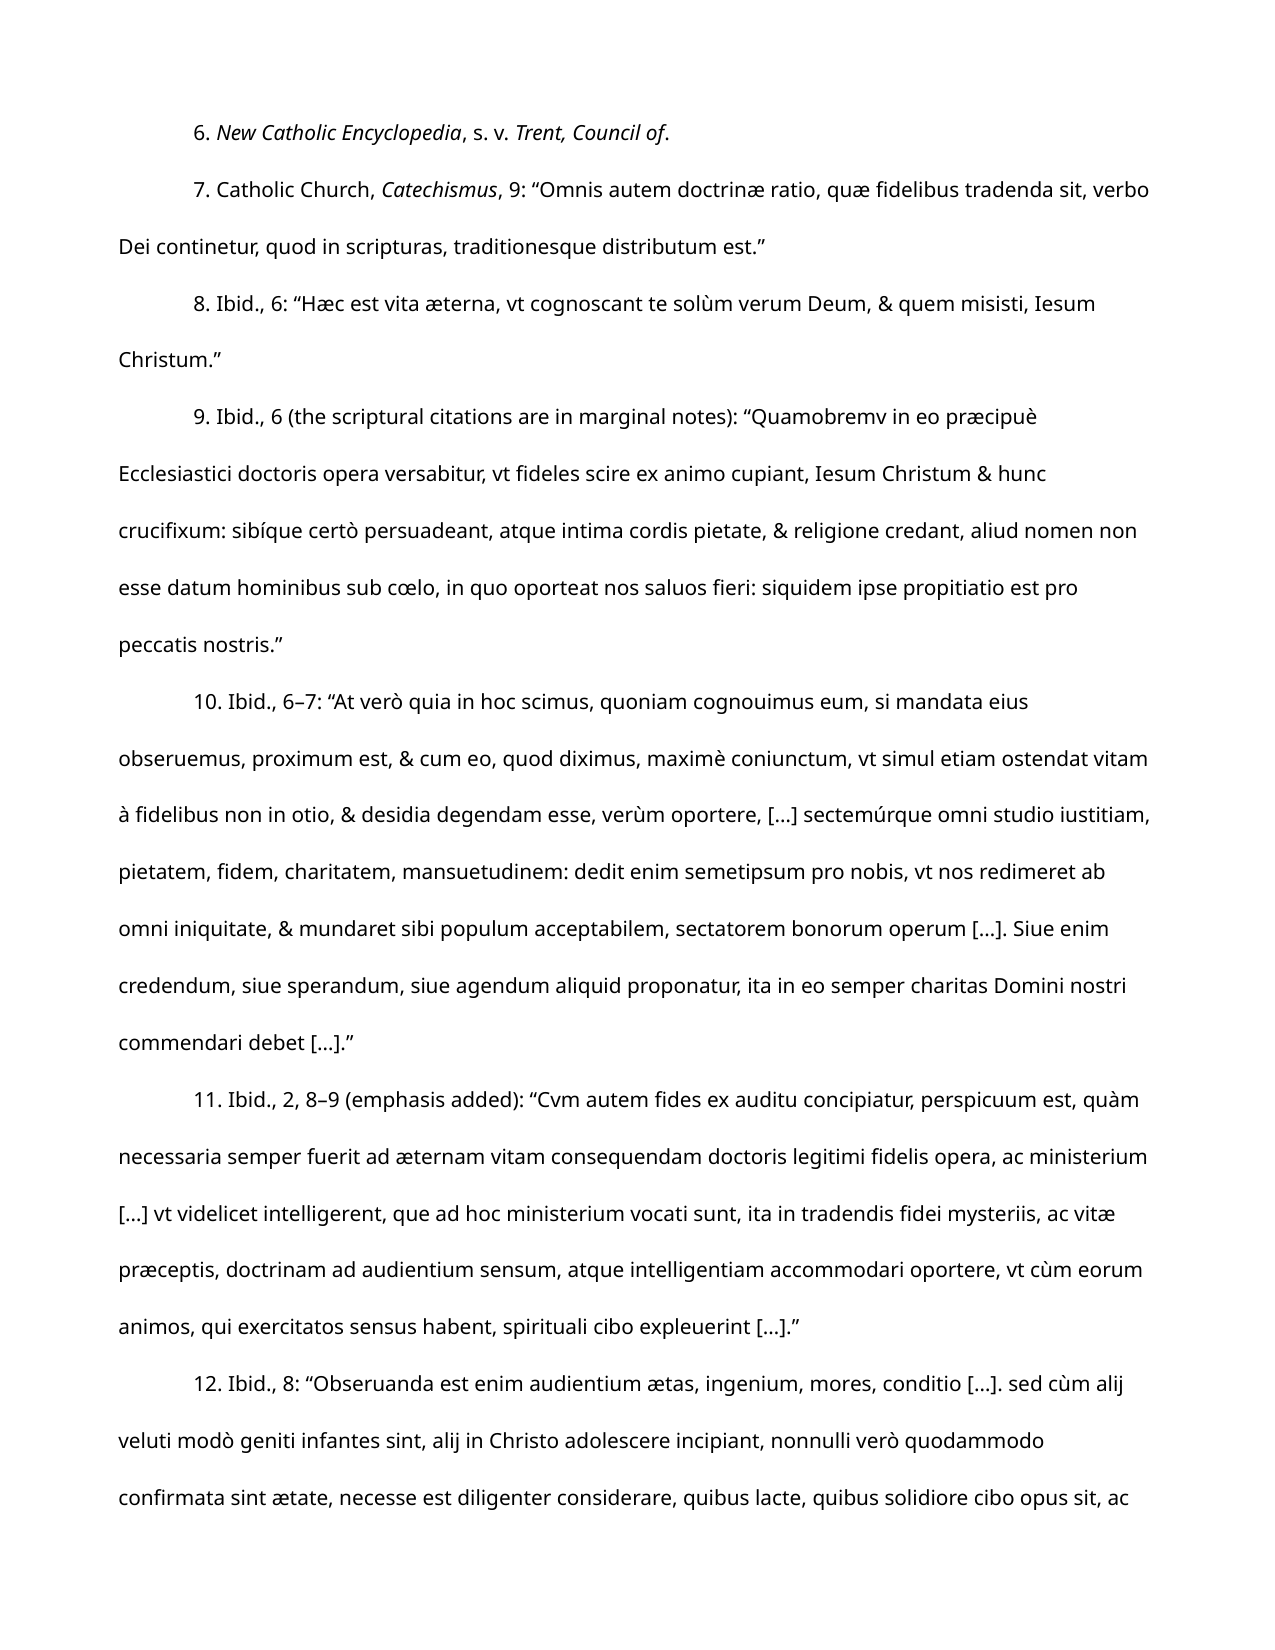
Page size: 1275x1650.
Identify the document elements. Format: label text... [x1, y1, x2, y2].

text Ibid., 2, 8–9 (emphasis added): “Cvm autem fides ex auditu concipiatur, perspicuum est, quàm necessaria semper fuerit ad æternam vitam consequendam doctoris legitimi fidelis opera, ac ministerium […] vt videlicet intelligerent, que ad hoc ministerium vocati sunt, ita in tradendis fidei mysteriis, ac vitæ præceptis, doctrinam ad audientium sensum, atque intelligentiam accommodari oportere, vt cùm eorum animos, qui exercitatos sensus habent, spirituali cibo expleuerint […].” [118, 1085, 1157, 1341]
text Ibid., 6 (the scriptural citations are in marginal notes): “Quamobremv in eo præcipuè Ecclesiastici doctoris opera versabitur, vt fideles scire ex animo cupiant, Iesum Christum & hunc crucifixum: sibíque certò persuadeant, atque intima cordis pietate, & religione credant, aliud nomen non esse datum hominibus sub cœlo, in quo oporteat nos saluos fieri: siquidem ipse propitiatio est pro peccatis nostris.” [118, 402, 1157, 658]
text Catholic Church, Catechismus, 9: “Omnis autem doctrinæ ratio, quæ fidelibus tradenda sit, verbo Dei continetur, quod in scripturas, traditionesque distributum est.” [118, 175, 1157, 260]
text New Catholic Encyclopedia, s. v. Trent, Council of. [118, 118, 1157, 147]
text Ibid., 8: “Obseruanda est enim audientium ætas, ingenium, mores, conditio […]. sed cùm alij veluti modò geniti infantes sint, alij in Christo adolescere incipiant, nonnulli verò quodammodo confirmata sint ætate, necesse est diligenter considerare, quibus lacte, quibus solidiore cibo opus sit, ac [118, 1369, 1157, 1512]
text Ibid., 6–7: “At verò quia in hoc scimus, quoniam cognouimus eum, si mandata eius obseruemus, proximum est, & cum eo, quod diximus, maximè coniunctum, vt simul etiam ostendat vitam à fidelibus non in otio, & desidia degendam esse, verùm oportere, […] sectemúrque omni studio iustitiam, pietatem, fidem, charitatem, mansuetudinem: dedit enim semetipsum pro nobis, vt nos redimeret ab omni iniquitate, & mundaret sibi populum acceptabilem, sectatorem bonorum operum […]. Siue enim credendum, siue sperandum, siue agendum aliquid proponatur, ita in eo semper charitas Domini nostri commendari debet […].” [118, 687, 1157, 1057]
text Ibid., 6: “Hæc est vita æterna, vt cognoscant te solùm verum Deum, & quem misisti, Iesum Christum.” [118, 289, 1157, 374]
